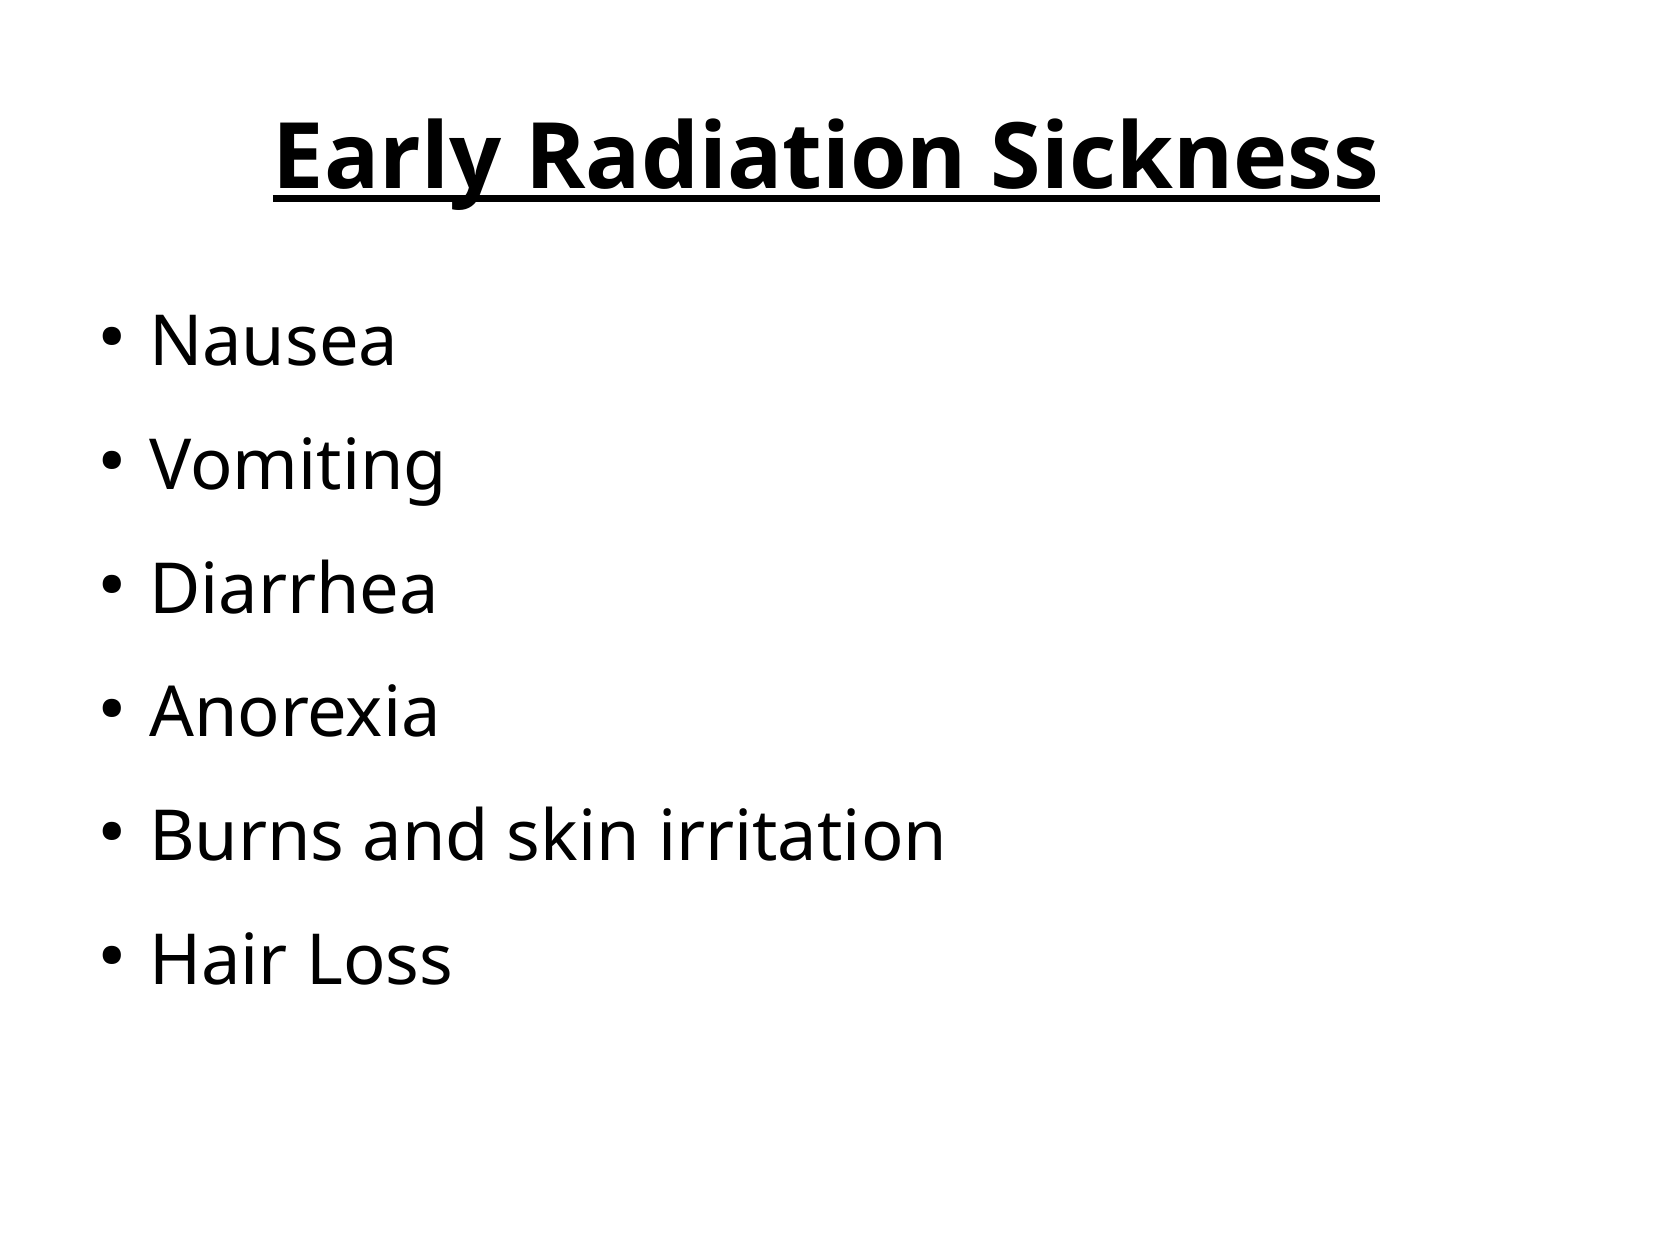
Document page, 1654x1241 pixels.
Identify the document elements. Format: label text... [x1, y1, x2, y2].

title Early Radiation Sickness [82, 49, 1571, 257]
list Nausea Vomiting Diarrhea Anorexia Burns and skin irritation Hair Loss [82, 290, 1571, 1010]
